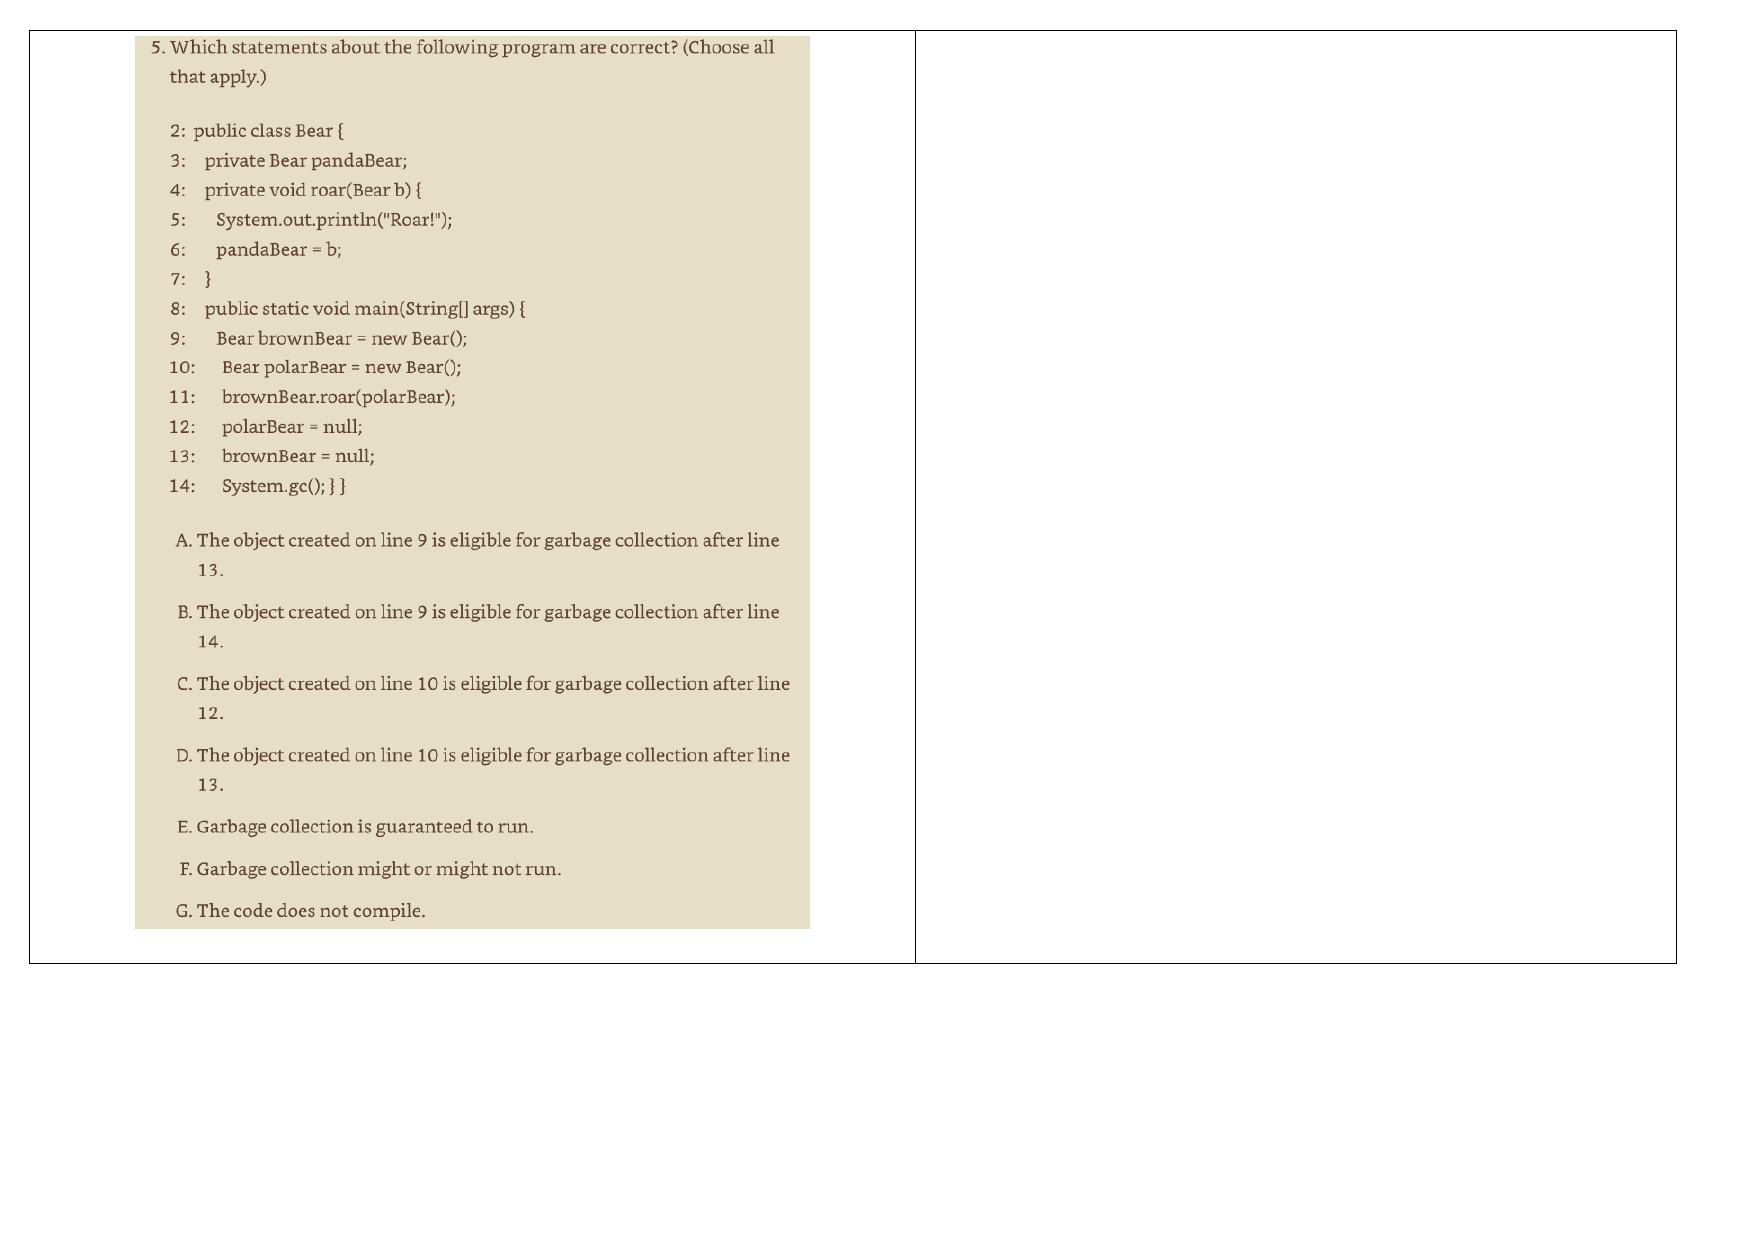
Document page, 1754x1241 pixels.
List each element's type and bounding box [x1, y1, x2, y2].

picture [134, 36, 811, 929]
table_cell [916, 31, 1676, 963]
table_cell [30, 31, 915, 963]
